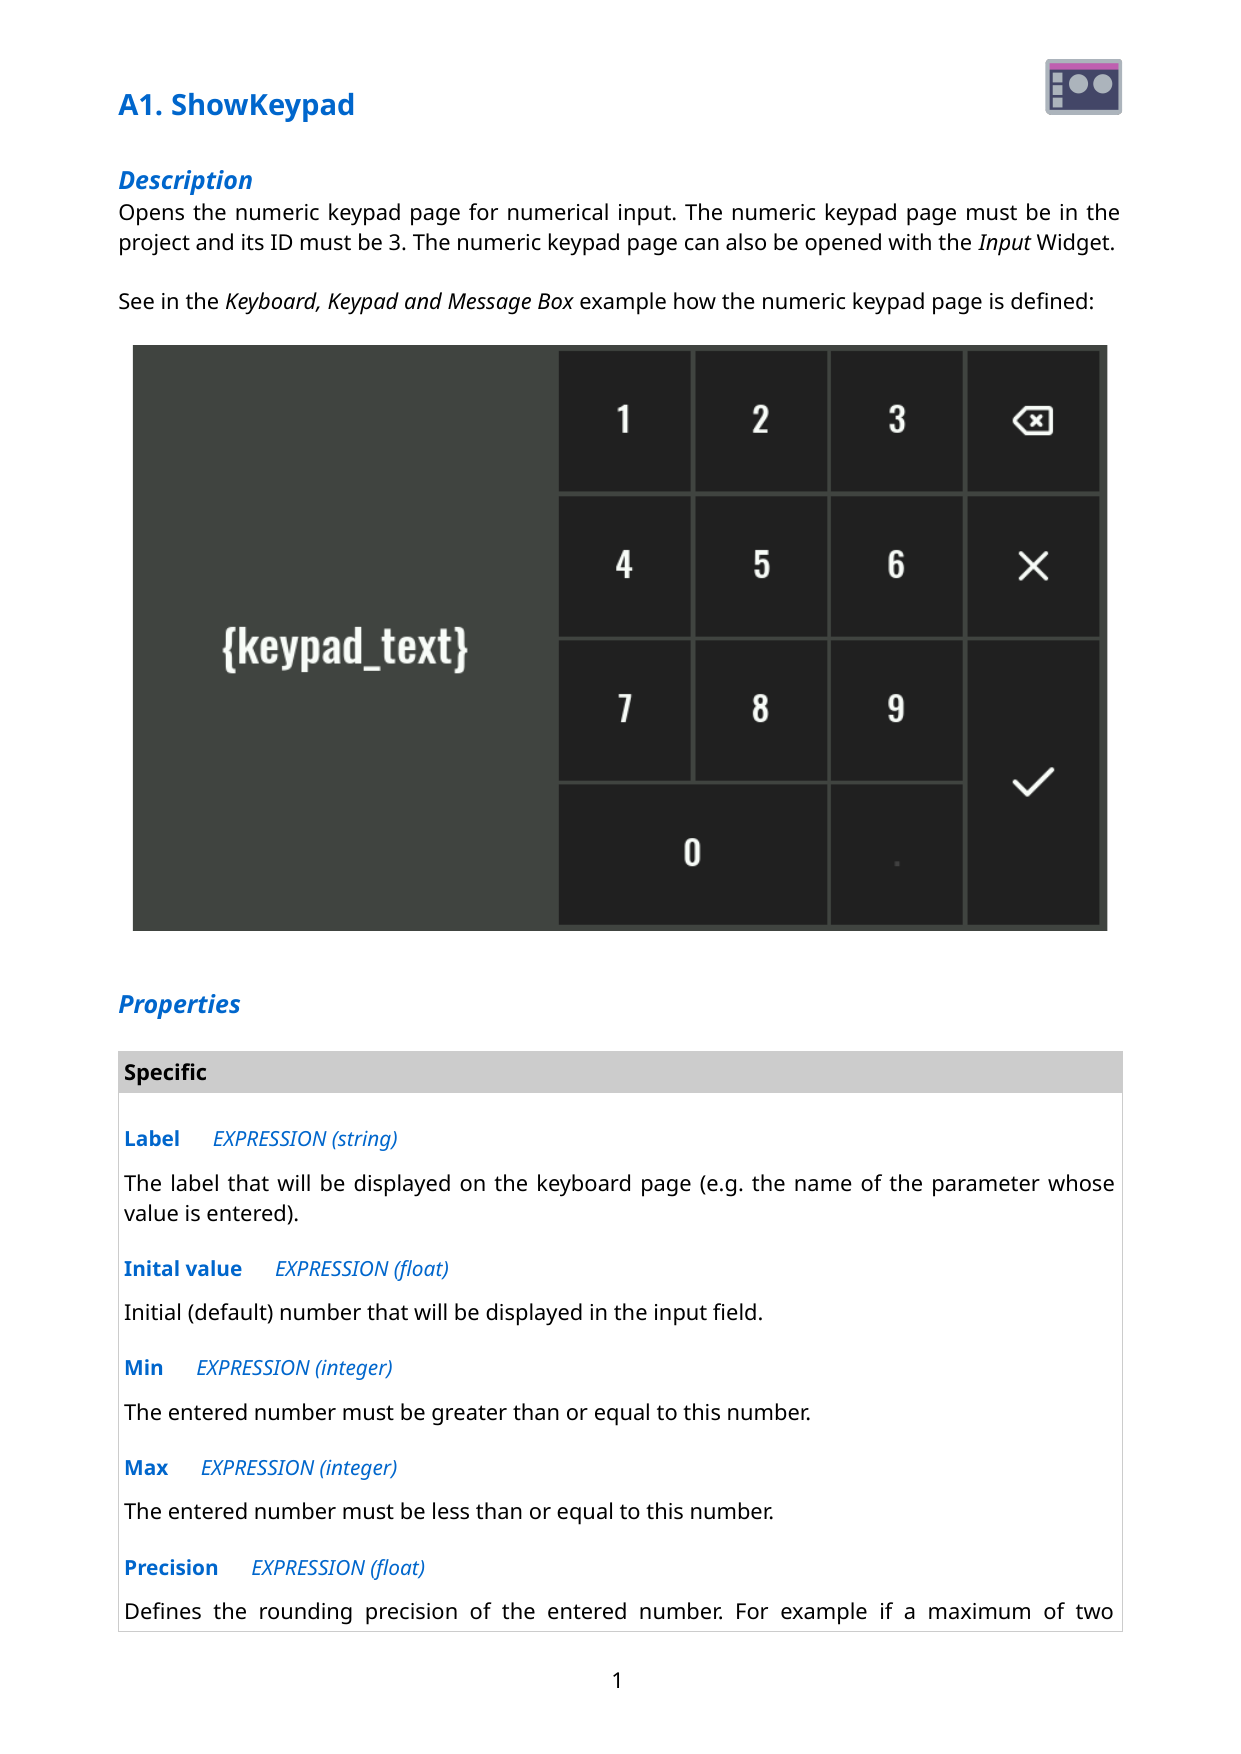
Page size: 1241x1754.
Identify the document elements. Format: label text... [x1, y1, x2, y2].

subtitle Properties [118, 987, 1122, 1021]
picture [1045, 59, 1123, 115]
subtitle ShowKeypad [118, 84, 1122, 124]
text Opens the numeric keypad page for numerical input. The numeric keypad page must be in the project and its ID must be 3. The numeric keypad page can also be opened with the Input Widget. [118, 197, 1122, 256]
subtitle Description [118, 163, 1122, 197]
table_header Specific [119, 1052, 1122, 1092]
picture [132, 345, 1108, 931]
table_cell Label EXPRESSION (string) The label that will be displayed on the keyboard page (e.g. the name of the parameter whose value is entered). Inital value EXPRESSION (float) Initial (default) number that will be displayed in the input field. Min EXPRESSION (integer) The entered number must be greater than or equal to this number. Max EXPRESSION (integer) The entered number must be less than or equal to this number. Precision EXPRESSION (float) Defines the rounding precision of the entered number. For example if a maximum of two [119, 1093, 1122, 1631]
text See in the Keyboard, Keypad and Message Box example how the numeric keypad page is defined: [118, 286, 1122, 316]
